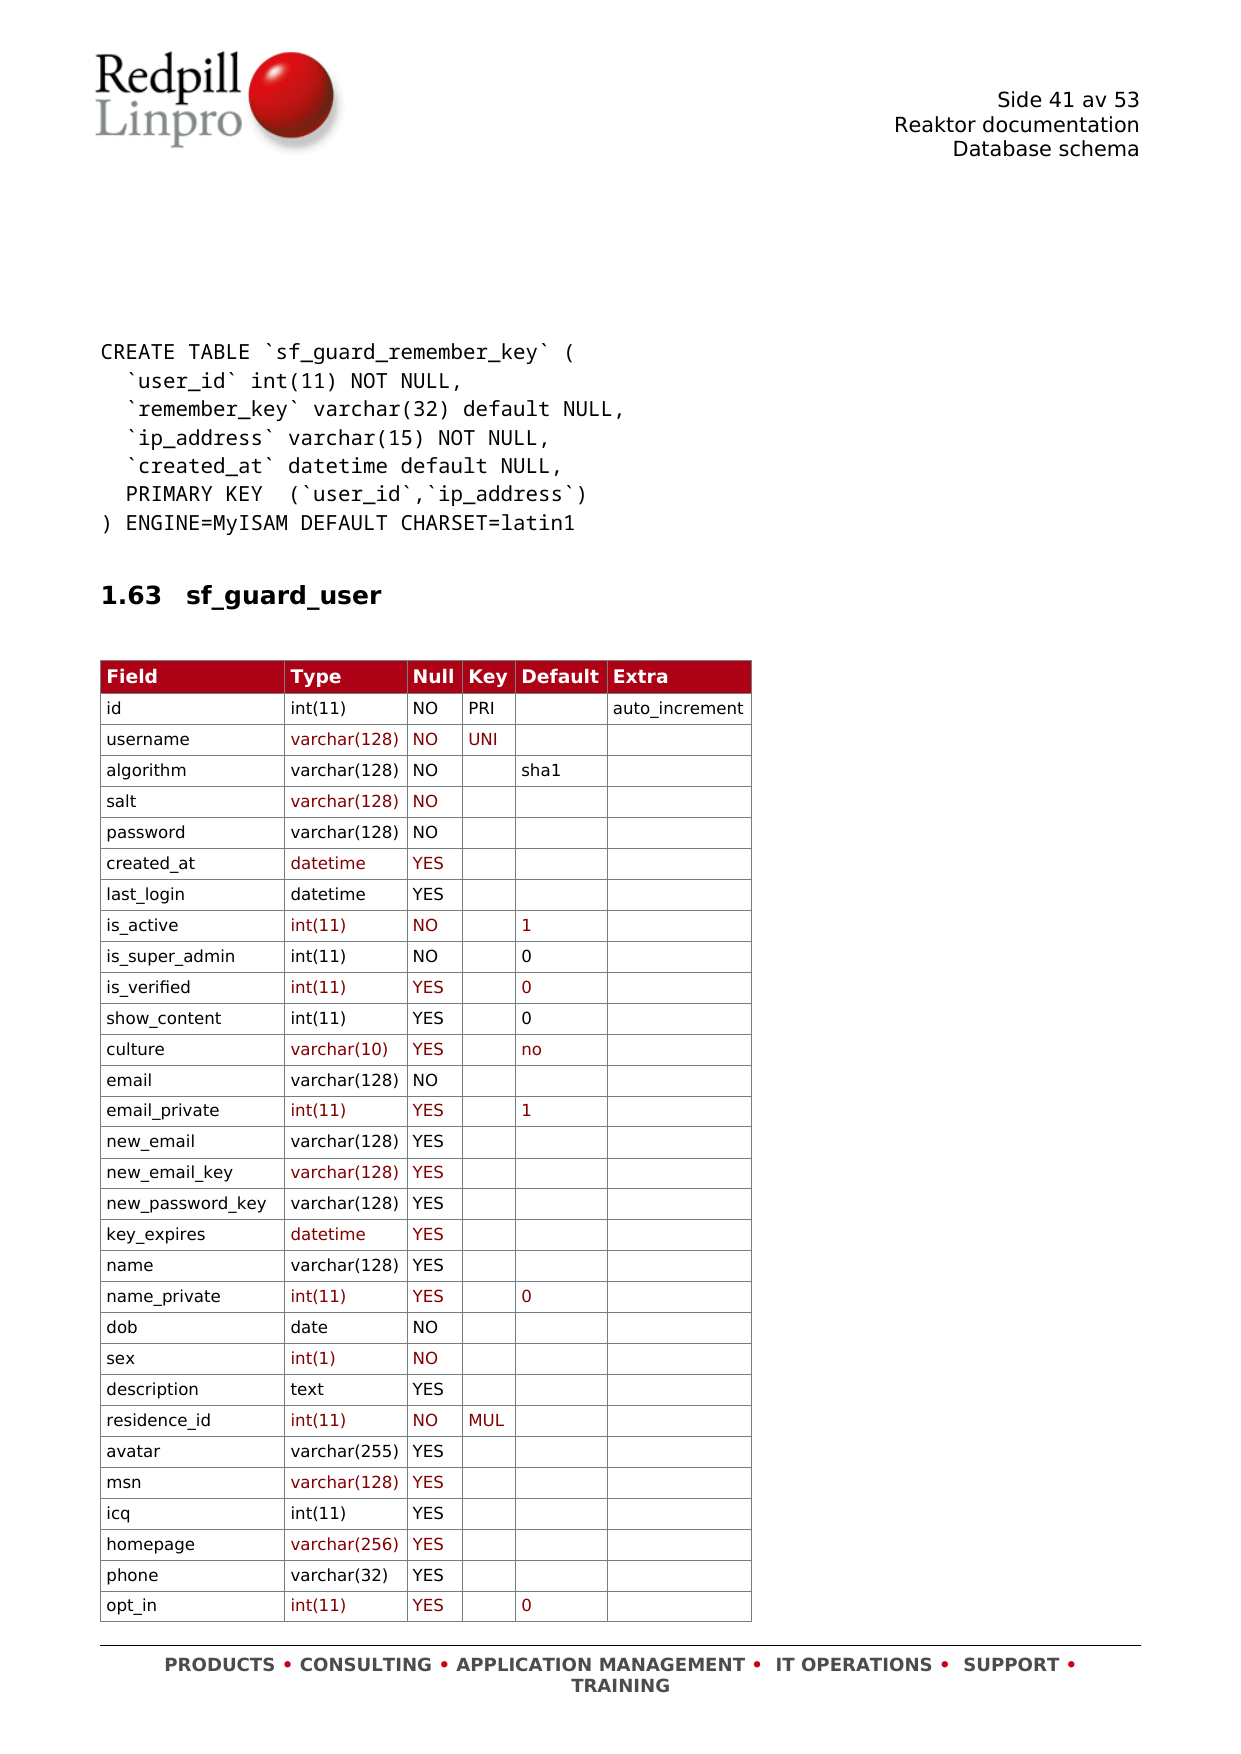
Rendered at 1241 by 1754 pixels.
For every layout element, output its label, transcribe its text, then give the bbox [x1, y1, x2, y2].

table_cell YES [408, 1437, 462, 1467]
table_cell int(11) [285, 1406, 407, 1436]
table_header Default [516, 661, 607, 693]
table_cell [608, 756, 751, 786]
table_cell NO [408, 1066, 462, 1096]
table_cell varchar(128) [285, 1251, 407, 1281]
table_cell [608, 1159, 751, 1188]
table_cell datetime [285, 1220, 407, 1250]
table_cell [608, 1282, 751, 1312]
table_cell [608, 973, 751, 1003]
table_cell varchar(128) [285, 1066, 407, 1096]
table_cell int(11) [285, 911, 407, 941]
table_cell int(11) [285, 1592, 407, 1621]
table_cell NO [408, 1313, 462, 1343]
table_cell [463, 880, 515, 910]
table_cell YES [408, 1375, 462, 1405]
table_cell varchar(128) [285, 1159, 407, 1188]
table_cell [608, 725, 751, 755]
table_cell [608, 1344, 751, 1374]
table_cell varchar(128) [285, 1189, 407, 1219]
table_cell int(11) [285, 1004, 407, 1034]
text CREATE TABLE `sf_guard_remember_key` ( [100, 337, 1140, 366]
table_cell name [101, 1251, 284, 1281]
table_cell dob [101, 1313, 284, 1343]
table_cell [463, 818, 515, 848]
text `user_id` int(11) NOT NULL, [100, 366, 1140, 394]
table_cell [608, 849, 751, 879]
table_cell [463, 787, 515, 817]
table_cell YES [408, 1097, 462, 1126]
table_cell new_email [101, 1127, 284, 1157]
table_cell [516, 1561, 607, 1591]
picture [84, 38, 346, 160]
table_cell [463, 1468, 515, 1498]
table_cell algorithm [101, 756, 284, 786]
table_cell [463, 849, 515, 879]
table_cell [608, 1592, 751, 1621]
table_cell int(11) [285, 694, 407, 724]
table_cell YES [408, 1561, 462, 1591]
table_cell int(11) [285, 1282, 407, 1312]
table_cell [608, 1035, 751, 1064]
table_cell YES [408, 1189, 462, 1219]
table_cell sex [101, 1344, 284, 1374]
table_cell [608, 1375, 751, 1405]
table_cell [516, 1468, 607, 1498]
table_cell 0 [516, 1004, 607, 1034]
table_cell [463, 1561, 515, 1591]
table_cell 1 [516, 911, 607, 941]
table_cell [463, 1189, 515, 1219]
table_cell [608, 1066, 751, 1096]
table_cell varchar(128) [285, 1127, 407, 1157]
table_cell int(11) [285, 942, 407, 972]
table_cell [516, 1066, 607, 1096]
table_cell [608, 911, 751, 941]
table_cell key_expires [101, 1220, 284, 1250]
table_cell msn [101, 1468, 284, 1498]
table_cell [608, 1097, 751, 1126]
subtitle sf_guard_user [100, 581, 1140, 611]
table_cell 0 [516, 1592, 607, 1621]
table_cell varchar(128) [285, 787, 407, 817]
table_cell NO [408, 942, 462, 972]
table_cell int(11) [285, 1097, 407, 1126]
table_cell [463, 911, 515, 941]
table_cell NO [408, 787, 462, 817]
table_cell new_password_key [101, 1189, 284, 1219]
table_cell homepage [101, 1530, 284, 1559]
table_cell [463, 756, 515, 786]
text PRIMARY KEY (`user_id`,`ip_address`) [100, 479, 1140, 508]
table_cell datetime [285, 880, 407, 910]
table_cell [608, 1499, 751, 1529]
table_cell YES [408, 1127, 462, 1157]
table_cell varchar(128) [285, 725, 407, 755]
table_cell YES [408, 849, 462, 879]
table_cell NO [408, 756, 462, 786]
table_cell culture [101, 1035, 284, 1064]
table_cell id [101, 694, 284, 724]
table_cell email_private [101, 1097, 284, 1126]
table_cell NO [408, 818, 462, 848]
table_cell NO [408, 1406, 462, 1436]
table_cell [516, 694, 607, 724]
table_cell varchar(128) [285, 818, 407, 848]
table_cell PRI [463, 694, 515, 724]
table_cell avatar [101, 1437, 284, 1467]
table_cell [463, 1066, 515, 1096]
table_cell varchar(32) [285, 1561, 407, 1591]
table_cell [516, 1530, 607, 1559]
table_cell [516, 787, 607, 817]
table_cell [463, 1375, 515, 1405]
table_header Field [101, 661, 284, 693]
table_cell [463, 973, 515, 1003]
table_cell [463, 1499, 515, 1529]
table_cell [516, 1251, 607, 1281]
table_cell 0 [516, 1282, 607, 1312]
table_cell [516, 818, 607, 848]
table_cell [463, 1004, 515, 1034]
table_cell is_verified [101, 973, 284, 1003]
table_cell datetime [285, 849, 407, 879]
table_cell NO [408, 725, 462, 755]
table_cell int(11) [285, 1499, 407, 1529]
table_cell [516, 1499, 607, 1529]
table_cell username [101, 725, 284, 755]
table_cell [463, 1282, 515, 1312]
table_cell [608, 1561, 751, 1591]
table_cell show_content [101, 1004, 284, 1034]
table_cell is_super_admin [101, 942, 284, 972]
table_cell 0 [516, 942, 607, 972]
table_cell YES [408, 1592, 462, 1621]
table_cell is_active [101, 911, 284, 941]
table_cell opt_in [101, 1592, 284, 1621]
table_cell [516, 1437, 607, 1467]
table_cell [516, 1313, 607, 1343]
table_cell [463, 1035, 515, 1064]
table_cell [463, 1251, 515, 1281]
table_cell sha1 [516, 756, 607, 786]
table_cell icq [101, 1499, 284, 1529]
table_cell [516, 1127, 607, 1157]
table_cell [516, 1406, 607, 1436]
table_cell 0 [516, 973, 607, 1003]
table_cell varchar(256) [285, 1530, 407, 1559]
table_header Null [408, 661, 462, 693]
table_cell [463, 942, 515, 972]
table_cell [608, 1251, 751, 1281]
table_cell NO [408, 911, 462, 941]
table_cell [608, 942, 751, 972]
table_cell created_at [101, 849, 284, 879]
table_cell salt [101, 787, 284, 817]
table_cell [516, 1189, 607, 1219]
table_cell [516, 1159, 607, 1188]
table_cell YES [408, 1468, 462, 1498]
table_header Extra [608, 661, 751, 693]
table_cell email [101, 1066, 284, 1096]
table_cell [608, 1406, 751, 1436]
table_cell [608, 1127, 751, 1157]
table_cell YES [408, 973, 462, 1003]
text `created_at` datetime default NULL, [100, 451, 1140, 479]
table_cell [463, 1159, 515, 1188]
table_cell [608, 1468, 751, 1498]
table_cell residence_id [101, 1406, 284, 1436]
table_cell NO [408, 1344, 462, 1374]
table_cell no [516, 1035, 607, 1064]
table_cell NO [408, 694, 462, 724]
table_cell MUL [463, 1406, 515, 1436]
table_cell [463, 1127, 515, 1157]
table_cell [608, 880, 751, 910]
table_cell [516, 1344, 607, 1374]
table_cell YES [408, 1159, 462, 1188]
table_cell YES [408, 1220, 462, 1250]
table_cell [516, 1375, 607, 1405]
table_cell auto_increment [608, 694, 751, 724]
table_cell YES [408, 1499, 462, 1529]
table_cell YES [408, 1530, 462, 1559]
table_cell password [101, 818, 284, 848]
table_cell varchar(128) [285, 1468, 407, 1498]
table_cell [463, 1220, 515, 1250]
table_cell YES [408, 1035, 462, 1064]
table_header Type [285, 661, 407, 693]
table_cell description [101, 1375, 284, 1405]
table_cell varchar(255) [285, 1437, 407, 1467]
table_cell 1 [516, 1097, 607, 1126]
table_cell [608, 1437, 751, 1467]
table_cell name_private [101, 1282, 284, 1312]
table_cell date [285, 1313, 407, 1343]
table_cell text [285, 1375, 407, 1405]
table_cell phone [101, 1561, 284, 1591]
table_cell YES [408, 880, 462, 910]
table_cell [608, 818, 751, 848]
table_cell [463, 1592, 515, 1621]
text `remember_key` varchar(32) default NULL, [100, 394, 1140, 423]
table_cell last_login [101, 880, 284, 910]
table_cell [608, 787, 751, 817]
table_cell [463, 1097, 515, 1126]
table_cell [463, 1313, 515, 1343]
table_cell varchar(10) [285, 1035, 407, 1064]
table_cell YES [408, 1282, 462, 1312]
table_cell [608, 1313, 751, 1343]
table_cell [608, 1004, 751, 1034]
table_cell [608, 1220, 751, 1250]
text `ip_address` varchar(15) NOT NULL, [100, 423, 1140, 451]
table_cell [516, 849, 607, 879]
table_cell [516, 1220, 607, 1250]
table_header Key [463, 661, 515, 693]
table_cell int(1) [285, 1344, 407, 1374]
table_cell [516, 725, 607, 755]
table_cell [516, 880, 607, 910]
table_cell [463, 1344, 515, 1374]
text ) ENGINE=MyISAM DEFAULT CHARSET=latin1 [100, 508, 1140, 536]
table_cell UNI [463, 725, 515, 755]
table_cell YES [408, 1251, 462, 1281]
table_cell [608, 1530, 751, 1559]
table_cell YES [408, 1004, 462, 1034]
table_cell new_email_key [101, 1159, 284, 1188]
table_cell [463, 1437, 515, 1467]
table_cell int(11) [285, 973, 407, 1003]
table_cell [463, 1530, 515, 1559]
table_cell [608, 1189, 751, 1219]
table_cell varchar(128) [285, 756, 407, 786]
